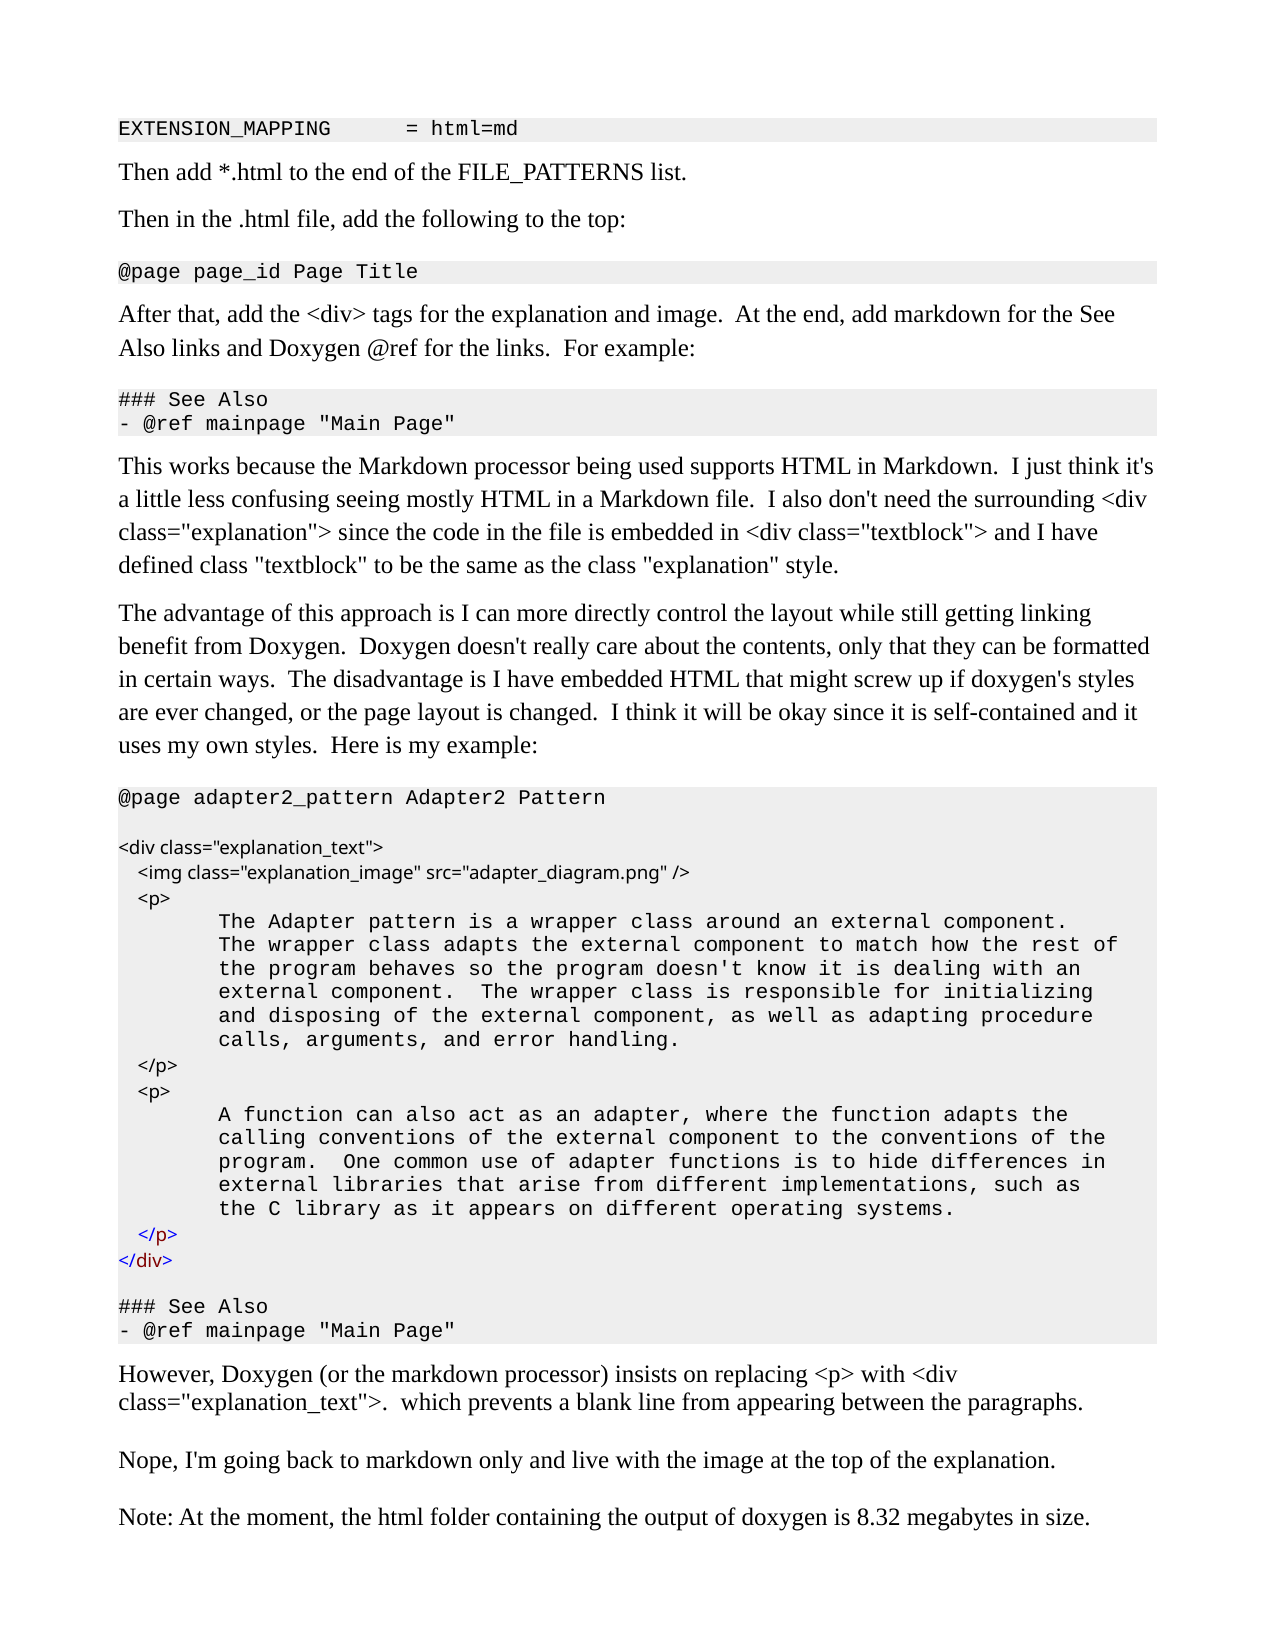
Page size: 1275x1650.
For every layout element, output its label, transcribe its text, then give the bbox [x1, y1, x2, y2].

text Note: At the moment, the html folder containing the output of doxygen is 8.32 megabytes in size. [118, 1502, 1157, 1531]
text EXTENSION_MAPPING = html=md [118, 118, 1157, 142]
text A function can also act as an adapter, where the function adapts the [118, 1103, 1157, 1127]
text However, Doxygen (or the markdown processor) insists on replacing <p> with <div class="explanation_text">. which prevents a blank line from appearing between the paragraphs. [118, 1359, 1157, 1416]
text program. One common use of adapter functions is to hide differences in [118, 1151, 1157, 1174]
text external libraries that arise from different implementations, such as [118, 1174, 1157, 1198]
text </p> [118, 1052, 1157, 1078]
text external component. The wrapper class is responsible for initializing [118, 982, 1157, 1005]
text @page adapter2_pattern Adapter2 Pattern [118, 787, 1157, 810]
text After that, add the <div> tags for the explanation and image. At the end, add markdown for the See Also links and Doxygen @ref for the links. For example: [118, 299, 1157, 361]
text - @ref mainpage "Main Page" [118, 1320, 1157, 1344]
text The Adapter pattern is a wrapper class around an external component. [118, 911, 1157, 934]
text The wrapper class adapts the external component to match how the rest of [118, 934, 1157, 958]
text </p> [118, 1222, 1157, 1247]
text calls, arguments, and error handling. [118, 1029, 1157, 1052]
text Then in the .html file, add the following to the top: [118, 204, 1157, 233]
text The advantage of this approach is I can more directly control the layout while still getting linking benefit from Doxygen. Doxygen doesn't really care about the contents, only that they can be formatted in certain ways. The disadvantage is I have embedded HTML that might screw up if doxygen's styles are ever changed, or the page layout is changed. I think it will be okay since it is self-contained and it uses my own styles. Here is my example: [118, 598, 1157, 759]
text This works because the Markdown processor being used supports HTML in Markdown. I just think it's a little less confusing seeing mostly HTML in a Markdown file. I also don't need the surrounding <div class="explanation"> since the code in the file is embedded in <div class="textblock"> and I have defined class "textblock" to be the same as the class "explanation" style. [118, 451, 1157, 579]
text and disposing of the external component, as well as adapting procedure [118, 1005, 1157, 1029]
text the program behaves so the program doesn't know it is dealing with an [118, 958, 1157, 982]
text </div> [118, 1247, 1157, 1273]
text Then add *.html to the end of the FILE_PATTERNS list. [118, 157, 1157, 186]
text <p> [118, 885, 1157, 911]
text <img class="explanation_image" src="adapter_diagram.png" /> [118, 859, 1157, 885]
text ### See Also [118, 389, 1157, 413]
text the C library as it appears on different operating systems. [118, 1198, 1157, 1222]
text Nope, I'm going back to markdown only and live with the image at the top of the explanation. [118, 1445, 1157, 1474]
text <div class="explanation_text"> [118, 834, 1157, 859]
text ### See Also [118, 1296, 1157, 1320]
text calling conventions of the external component to the conventions of the [118, 1127, 1157, 1151]
text <p> [118, 1078, 1157, 1103]
text - @ref mainpage "Main Page" [118, 413, 1157, 436]
text @page page_id Page Title [118, 261, 1157, 284]
